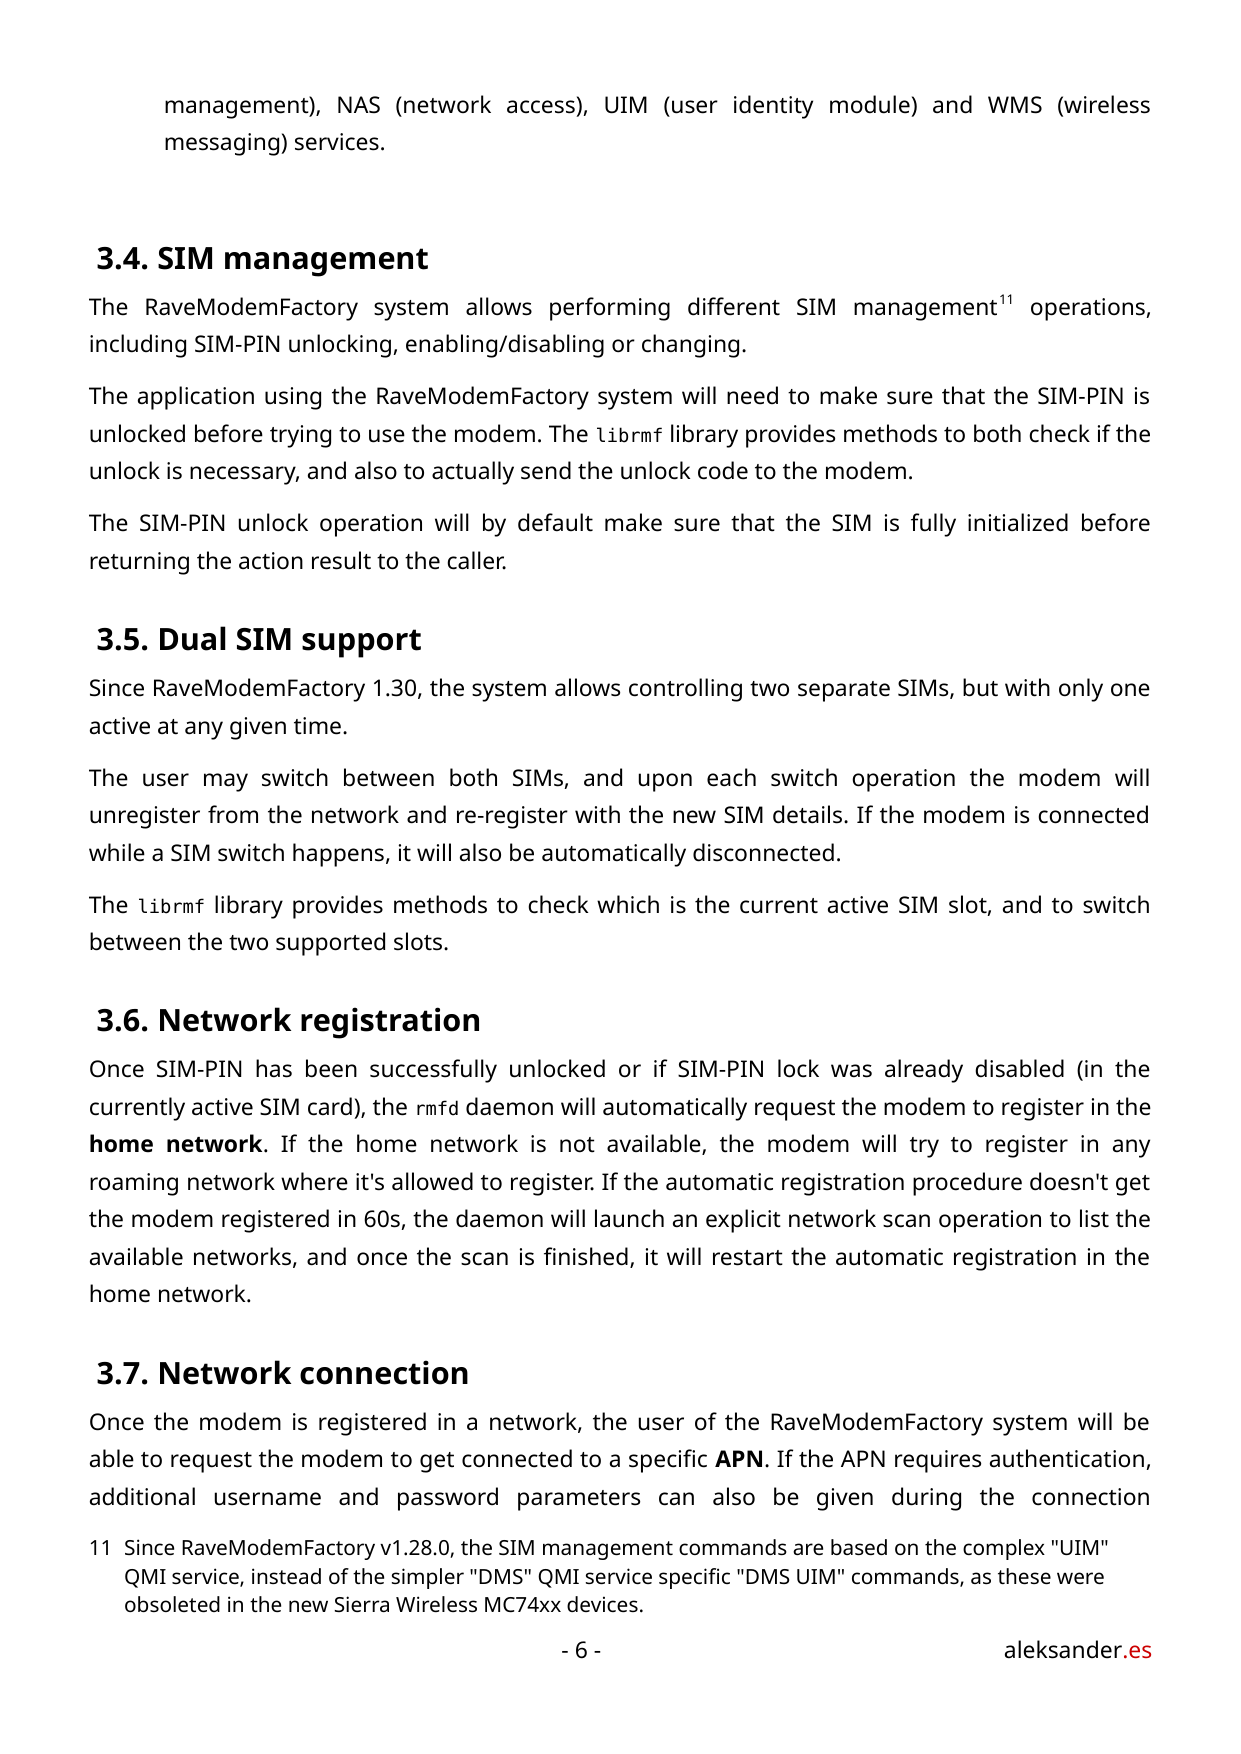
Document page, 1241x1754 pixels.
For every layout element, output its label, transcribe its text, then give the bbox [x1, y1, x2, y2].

text The RaveModemFactory system allows performing different SIM management operations, including SIM-PIN unlocking, enabling/disabling or changing. [88, 291, 1152, 359]
subtitle Dual SIM support [88, 618, 1152, 659]
subtitle SIM management [88, 236, 1152, 278]
text Once SIM-PIN has been successfully unlocked or if SIM-PIN lock was already disabled (in the currently active SIM card), the rmfd daemon will automatically request the modem to register in the home network. If the home network is not available, the modem will try to register in any roaming network where it's allowed to register. If the automatic registration procedure doesn't get the modem registered in 60s, the daemon will launch an explicit network scan operation to list the available networks, and once the scan is finished, it will restart the automatic registration in the home network. [88, 1053, 1152, 1310]
text The SIM-PIN unlock operation will by default make sure that the SIM is fully initialized before returning the action result to the caller. [88, 507, 1152, 576]
subtitle Network registration [88, 999, 1152, 1041]
text The librmf library provides methods to check which is the current active SIM slot, and to switch between the two supported slots. [88, 889, 1152, 957]
text Once the modem is registered in a network, the user of the RaveModemFactory system will be able to request the modem to get connected to a specific APN. If the APN requires authentication, additional username and password parameters can also be given during the connection [88, 1406, 1152, 1512]
text The user may switch between both SIMs, and upon each switch operation the modem will unregister from the network and re-register with the new SIM details. If the modem is connected while a SIM switch happens, it will also be automatically disconnected. [88, 762, 1152, 868]
text Since RaveModemFactory 1.30, the system allows controlling two separate SIMs, but with only one active at any given time. [88, 672, 1152, 741]
list management), NAS (network access), UIM (user identity module) and WMS (wireless messaging) services. [126, 88, 1152, 157]
text The application using the RaveModemFactory system will need to make sure that the SIM-PIN is unlocked before trying to use the modem. The librmf library provides methods to both check if the unlock is necessary, and also to actually send the unlock code to the modem. [88, 380, 1152, 487]
text Since RaveModemFactory v1.28.0, the SIM management commands are based on the complex "UIM" QMI service, instead of the simpler "DMS" QMI service specific "DMS UIM" commands, as these were obsoleted in the new Sierra Wireless MC74xx devices. [88, 1533, 1152, 1619]
subtitle Network connection [88, 1351, 1152, 1393]
